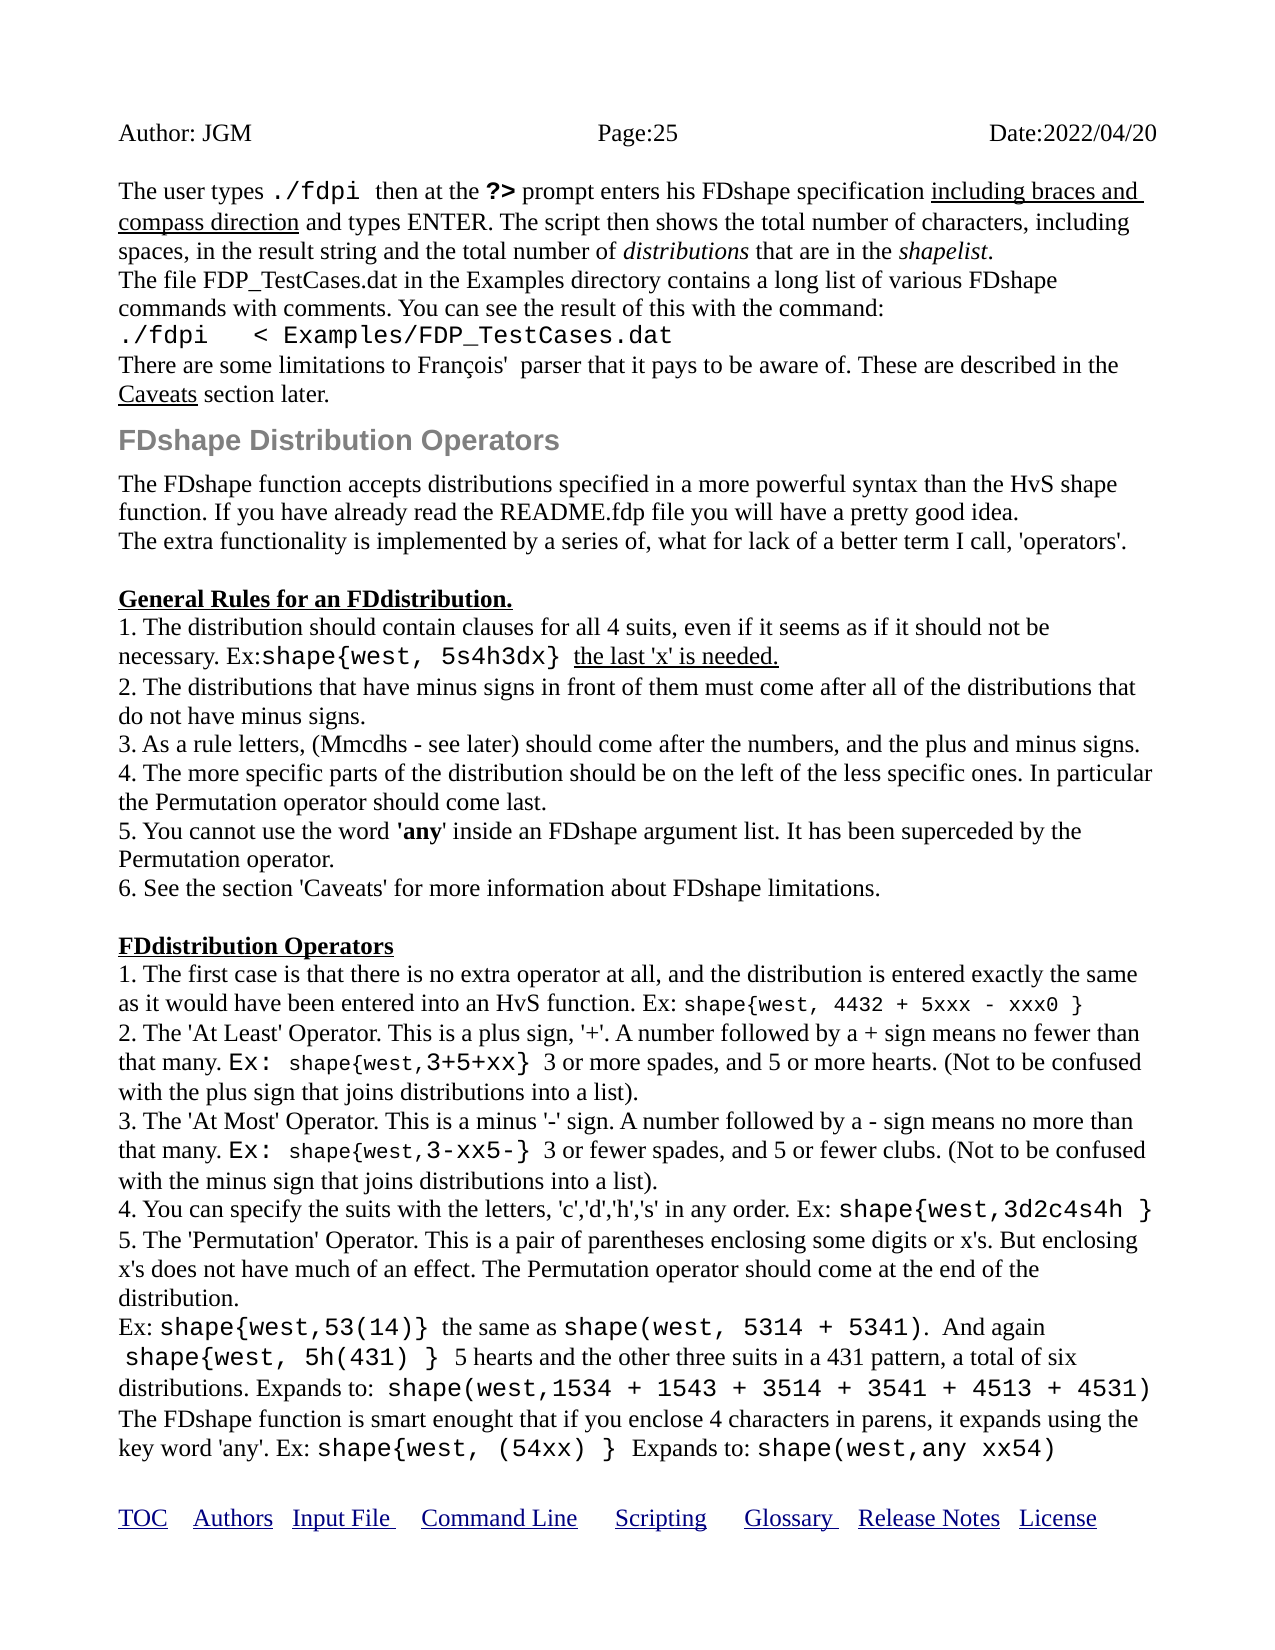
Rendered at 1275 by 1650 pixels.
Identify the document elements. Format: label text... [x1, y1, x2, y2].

text The file FDP_TestCases.dat in the Examples directory contains a long list of various FDshape commands with comments. You can see the result of this with the command: [118, 265, 1157, 322]
text The extra functionality is implemented by a series of, what for lack of a better term I call, 'operators'. [118, 526, 1157, 555]
text The FDshape function is smart enought that if you enclose 4 characters in parens, it expands using the key word 'any'. Ex: shape{west, (54xx) } Expands to: shape(west,any xx54) [118, 1404, 1157, 1464]
text shape{west, 5h(431) } 5 hearts and the other three suits in a 431 pattern, a total of six distributions. Expands to: shape(west,1534 + 1543 + 3514 + 3541 + 4513 + 4531) [118, 1342, 1157, 1404]
text 2. The distributions that have minus signs in front of them must come after all of the distributions that do not have minus signs. [118, 672, 1157, 729]
text 4. The more specific parts of the distribution should be on the left of the less specific ones. In particular the Permutation operator should come last. [118, 758, 1157, 816]
text ./fdpi < Examples/FDP_TestCases.dat [118, 322, 1157, 351]
text 3. As a rule letters, (Mmcdhs - see later) should come after the numbers, and the plus and minus signs. [118, 729, 1157, 758]
subtitle FDshape Distribution Operators [118, 423, 1157, 456]
text 4. You can specify the suits with the letters, 'c','d','h','s' in any order. Ex: shape{west,3d2c4s4h } [118, 1194, 1157, 1225]
text Ex: shape{west,53(14)} the same as shape(west, 5314 + 5341). And again [118, 1312, 1157, 1342]
text There are some limitations to François' parser that it pays to be aware of. These are described in the Caveats section later. [118, 351, 1157, 408]
text General Rules for an FDdistribution. [118, 584, 1157, 612]
text 2. The 'At Least' Operator. This is a plus sign, '+'. A number followed by a + sign means no fewer than that many. Ex: shape{west,3+5+xx} 3 or more spades, and 5 or more hearts. (Not to be confused with the plus sign that joins distributions into a list). [118, 1018, 1157, 1106]
text 6. See the section 'Caveats' for more information about FDshape limitations. [118, 873, 1157, 902]
text FDdistribution Operators [118, 931, 1157, 959]
text 3. The 'At Most' Operator. This is a minus '-' sign. A number followed by a - sign means no more than that many. Ex: shape{west,3-xx5-} 3 or fewer spades, and 5 or fewer clubs. (Not to be confused with the minus sign that joins distributions into a list). [118, 1106, 1157, 1194]
text 1. The first case is that there is no extra operator at all, and the distribution is entered exactly the same as it would have been entered into an HvS function. Ex: shape{west, 4432 + 5xxx - xxx0 } [118, 959, 1157, 1018]
text 1. The distribution should contain clauses for all 4 suits, even if it seems as if it should not be necessary. Ex:shape{west, 5s4h3dx} the last 'x' is needed. [118, 612, 1157, 672]
text 5. You cannot use the word 'any' inside an FDshape argument list. It has been superceded by the Permutation operator. [118, 816, 1157, 873]
text 5. The 'Permutation' Operator. This is a pair of parentheses enclosing some digits or x's. But enclosing x's does not have much of an effect. The Permutation operator should come at the end of the distribution. [118, 1225, 1157, 1312]
text The FDshape function accepts distributions specified in a more powerful syntax than the HvS shape function. If you have already read the README.fdp file you will have a pretty good idea. [118, 469, 1157, 526]
text The user types ./fdpi then at the ?> prompt enters his FDshape specification including braces and compass direction and types ENTER. The script then shows the total number of characters, including spaces, in the result string and the total number of distributions that are in the shapelist. [118, 176, 1157, 265]
